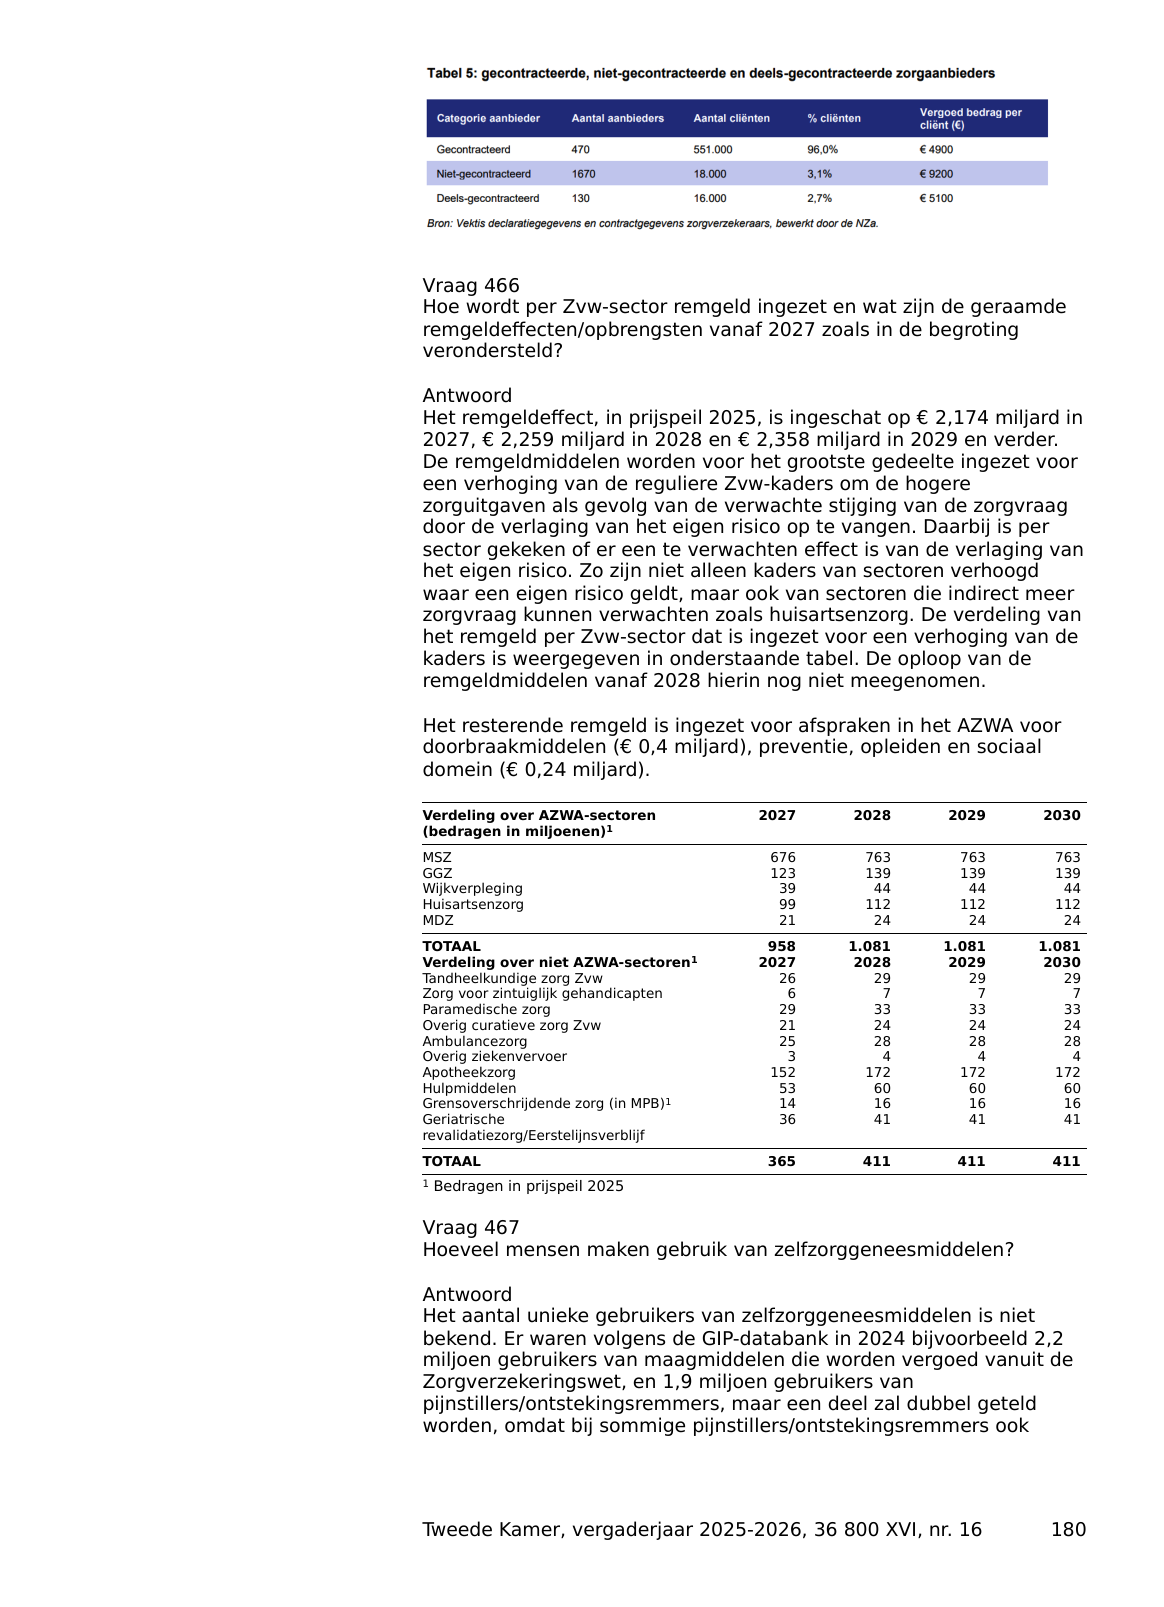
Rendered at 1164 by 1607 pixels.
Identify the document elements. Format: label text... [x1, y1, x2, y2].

table_header 2030 [992, 803, 1087, 844]
table_cell MSZ [422, 845, 707, 866]
table_cell 44 [992, 881, 1087, 897]
table_cell 41 [897, 1112, 992, 1148]
table_cell 24 [897, 1018, 992, 1033]
text Vraag 466 [422, 274, 1087, 296]
table_cell Overig ziekenvervoer [422, 1049, 707, 1065]
table_cell 139 [802, 866, 897, 881]
text Antwoord [422, 1283, 1087, 1305]
table_cell 139 [897, 866, 992, 881]
table_cell 676 [707, 845, 802, 866]
table_cell 24 [802, 913, 897, 933]
table_cell 26 [707, 970, 802, 986]
table_header 2029 [897, 803, 992, 844]
table_cell 112 [802, 897, 897, 913]
table_header Verdeling over AZWA-sectoren (bedragen in miljoenen)1 [422, 803, 707, 844]
table_cell 28 [897, 1033, 992, 1049]
table_cell 172 [992, 1065, 1087, 1081]
table_header 2028 [802, 803, 897, 844]
table_cell Wijkverpleging [422, 881, 707, 897]
table_cell Hulpmiddelen [422, 1081, 707, 1096]
text Vraag 467 [422, 1217, 1087, 1239]
table_cell 16 [897, 1096, 992, 1112]
table_cell 21 [707, 913, 802, 933]
table_cell 365 [707, 1149, 802, 1174]
table_cell 21 [707, 1018, 802, 1033]
table_cell 7 [992, 986, 1087, 1002]
table_cell 411 [897, 1149, 992, 1174]
table_cell 1 Bedragen in prijspeil 2025 [422, 1175, 1087, 1195]
table_cell 60 [897, 1081, 992, 1096]
table_cell 16 [992, 1096, 1087, 1112]
table_cell 39 [707, 881, 802, 897]
table_cell 2028 [802, 955, 897, 970]
table_cell 28 [802, 1033, 897, 1049]
table_cell 41 [992, 1112, 1087, 1148]
table_cell 60 [992, 1081, 1087, 1096]
text Het resterende remgeld is ingezet voor afspraken in het AZWA voor doorbraakmiddelen (€ 0,4 miljard), preventie, opleiden en sociaal domein (€ 0,24 miljard). [422, 714, 1087, 780]
table_cell 60 [802, 1081, 897, 1096]
table_cell Grensoverschrijdende zorg (in MPB)1 [422, 1096, 707, 1112]
table_cell Paramedische zorg [422, 1002, 707, 1018]
table_cell 99 [707, 897, 802, 913]
table_cell TOTAAL [422, 1149, 707, 1174]
table_cell 4 [992, 1049, 1087, 1065]
table_cell 152 [707, 1065, 802, 1081]
table_cell 411 [992, 1149, 1087, 1174]
table_cell GGZ [422, 866, 707, 881]
table_cell 2030 [992, 955, 1087, 970]
text Hoeveel mensen maken gebruik van zelfzorggeneesmiddelen? [422, 1239, 1087, 1261]
table_cell 763 [992, 845, 1087, 866]
table_cell 44 [897, 881, 992, 897]
table_cell 172 [802, 1065, 897, 1081]
table_cell 24 [992, 1018, 1087, 1033]
table_cell 2027 [707, 955, 802, 970]
table_cell 33 [897, 1002, 992, 1018]
text Hoe wordt per Zvw-sector remgeld ingezet en wat zijn de geraamde remgeldeffecten/opbrengsten vanaf 2027 zoals in de begroting verondersteld? [422, 296, 1087, 362]
table_cell 24 [992, 913, 1087, 933]
table_cell 763 [802, 845, 897, 866]
table_cell 112 [897, 897, 992, 913]
table_cell 123 [707, 866, 802, 881]
table_cell 29 [992, 970, 1087, 986]
table_cell 29 [897, 970, 992, 986]
table_cell Geriatrische revalidatiezorg/Eerstelijnsverblijf [422, 1112, 707, 1148]
table_cell 25 [707, 1033, 802, 1049]
table_cell 53 [707, 1081, 802, 1096]
table_cell 29 [707, 1002, 802, 1018]
table_cell 763 [897, 845, 992, 866]
table_cell 44 [802, 881, 897, 897]
table_cell 6 [707, 986, 802, 1002]
table_cell 958 [707, 934, 802, 955]
table_cell 1.081 [897, 934, 992, 955]
text Antwoord [422, 384, 1087, 407]
table_cell Zorg voor zintuiglijk gehandicapten [422, 986, 707, 1002]
table_cell TOTAAL [422, 934, 707, 955]
table_header 2027 [707, 803, 802, 844]
table_cell Huisartsenzorg [422, 897, 707, 913]
table_cell Ambulancezorg [422, 1033, 707, 1049]
table_cell Apotheekzorg [422, 1065, 707, 1081]
table_cell Tandheelkundige zorg Zvw [422, 970, 707, 986]
table_cell 4 [897, 1049, 992, 1065]
table_cell Verdeling over niet AZWA-sectoren1 [422, 955, 707, 970]
table_cell 33 [802, 1002, 897, 1018]
table_cell 16 [802, 1096, 897, 1112]
text Het remgeldeffect, in prijspeil 2025, is ingeschat op € 2,174 miljard in 2027, € 2,259 miljard in 2028 en € 2,358 miljard in 2029 en verder. De remgeldmiddelen worden voor het grootste gedeelte ingezet voor een verhoging van de reguliere Zvw-kaders om de hogere zorguitgaven als gevolg van de verwachte stijging van de zorgvraag door de verlaging van het eigen risico op te vangen. Daarbij is per sector gekeken of er een te verwachten effect is van de verlaging van het eigen risico. Zo zijn niet alleen kaders van sectoren verhoogd waar een eigen risico geldt, maar ook van sectoren die indirect meer zorgvraag kunnen verwachten zoals huisartsenzorg. De verdeling van het remgeld per Zvw-sector dat is ingezet voor een verhoging van de kaders is weergegeven in onderstaande tabel. De oploop van de remgeldmiddelen vanaf 2028 hierin nog niet meegenomen. [422, 407, 1087, 692]
table_cell 7 [897, 986, 992, 1002]
picture [422, 59, 1072, 231]
table_cell 139 [992, 866, 1087, 881]
text Het aantal unieke gebruikers van zelfzorggeneesmiddelen is niet bekend. Er waren volgens de GIP-databank in 2024 bijvoorbeeld 2,2 miljoen gebruikers van maagmiddelen die worden vergoed vanuit de Zorgverzekeringswet, en 1,9 miljoen gebruikers van pijnstillers/ontstekingsremmers, maar een deel zal dubbel geteld worden, omdat bij sommige pijnstillers/ontstekingsremmers ook [422, 1305, 1087, 1437]
table_cell 7 [802, 986, 897, 1002]
table_cell 112 [992, 897, 1087, 913]
table_cell 411 [802, 1149, 897, 1174]
table_cell 24 [802, 1018, 897, 1033]
table_cell 1.081 [802, 934, 897, 955]
table_cell 2029 [897, 955, 992, 970]
table_cell 172 [897, 1065, 992, 1081]
table_cell 14 [707, 1096, 802, 1112]
table_cell 33 [992, 1002, 1087, 1018]
table_cell 29 [802, 970, 897, 986]
table_cell 3 [707, 1049, 802, 1065]
table_cell Overig curatieve zorg Zvw [422, 1018, 707, 1033]
table_cell 36 [707, 1112, 802, 1148]
table_cell 4 [802, 1049, 897, 1065]
table_cell 24 [897, 913, 992, 933]
table_cell MDZ [422, 913, 707, 933]
table_cell 1.081 [992, 934, 1087, 955]
table_cell 41 [802, 1112, 897, 1148]
table_cell 28 [992, 1033, 1087, 1049]
